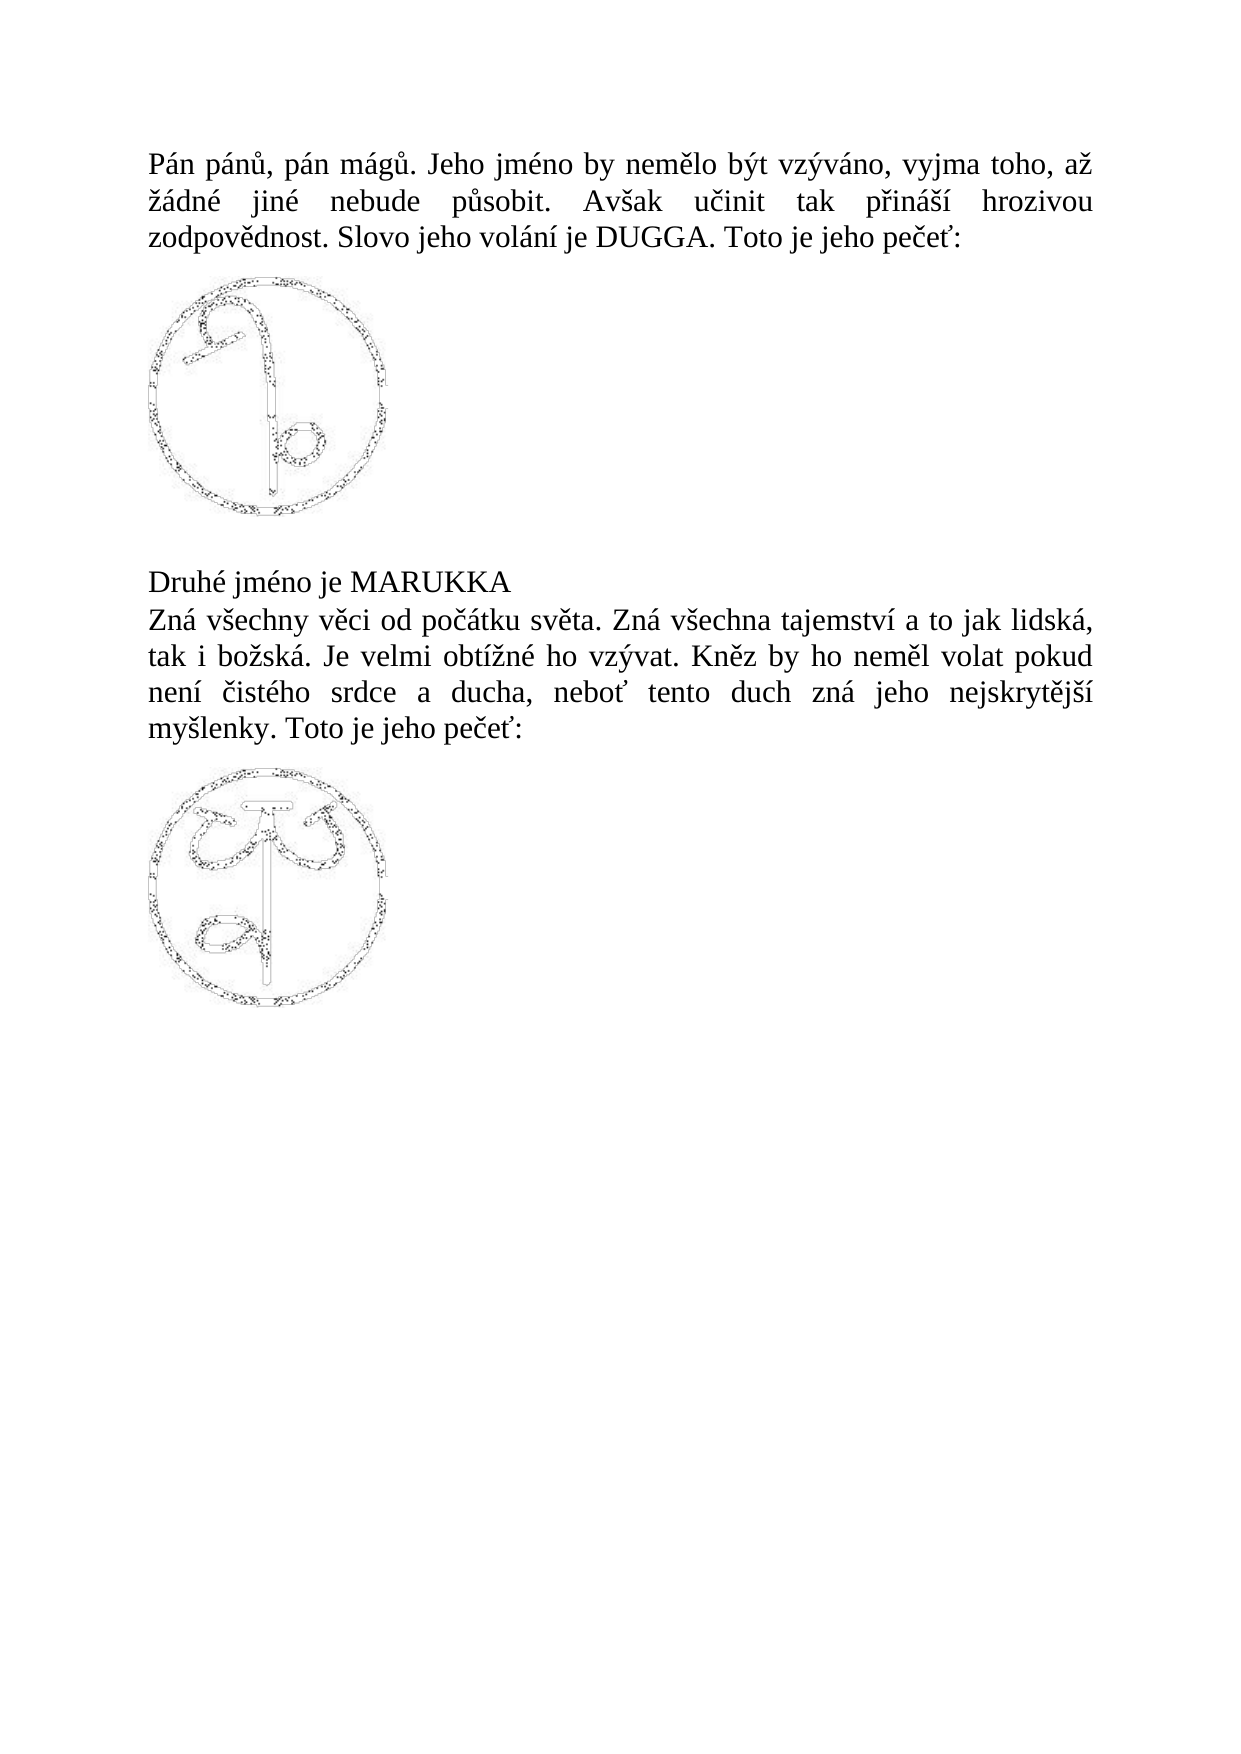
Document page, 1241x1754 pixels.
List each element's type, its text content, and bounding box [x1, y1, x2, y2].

text Zná všechny věci od počátku světa. Zná všechna tajemství a to jak lidská, tak i božská. Je velmi obtížné ho vzývat. Kněz by ho neměl volat pokud není čistého srdce a ducha, neboť tento duch zná jeho nejskrytější myšlenky. Toto je jeho pečeť: [148, 601, 1094, 745]
picture [147, 276, 389, 517]
text Pán pánů, pán mágů. Jeho jméno by nemělo být vzýváno, vyjma toho, až žádné jiné nebude působit. Avšak učinit tak přináší hrozivou zodpovědnost. Slovo jeho volání je DUGGA. Toto je jeho pečeť: [148, 145, 1094, 254]
text Druhé jméno je MARUKKA [148, 563, 1094, 599]
picture [147, 767, 389, 1008]
